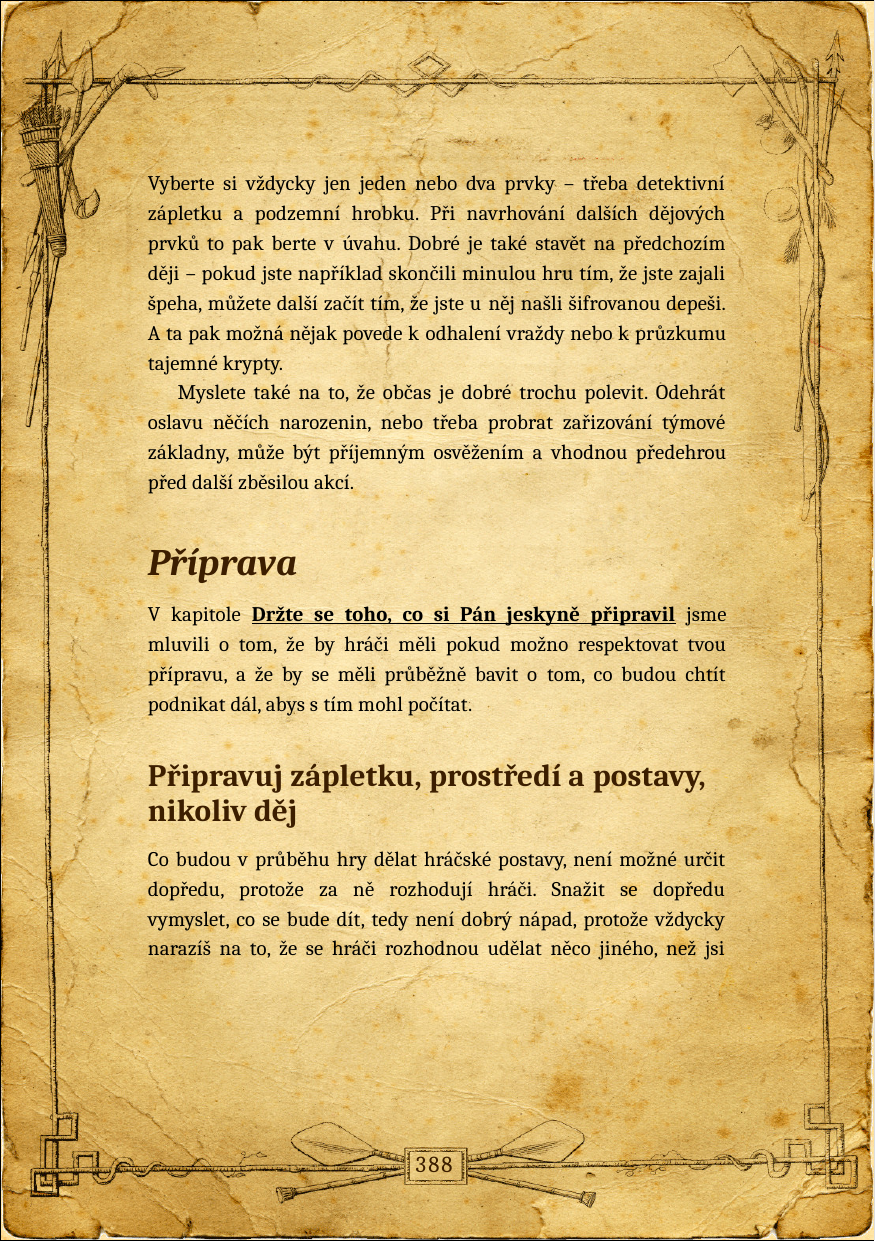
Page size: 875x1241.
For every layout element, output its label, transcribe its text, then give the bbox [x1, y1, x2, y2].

subtitle Příprava [148, 542, 726, 585]
text V⁠ kapitole Držte se toho, co si Pán jeskyně připravil jsme mluvili o⁠ tom, že by hráči měli pokud možno respektovat tvou přípravu, a⁠ že by se měli průběžně bavit o⁠ tom, co budou chtít podnikat dál, abys s⁠ tím mohl počítat. [148, 603, 726, 716]
text Vyberte si vždycky jen jeden nebo dva prvky – třeba detektivní zápletku a⁠ podzemní hrobku. Při navrhování dalších dějových prvků to pak berte v⁠ úvahu. Dobré je také stavět na předchozím ději – pokud jste například skončili minulou hru tím, že jste zajali špeha, můžete další začít tím, že jste u⁠ něj našli šifrovanou depeši. A⁠ ta pak možná nějak povede k⁠ odhalení vraždy nebo k⁠ průzkumu tajemné krypty. Myslete také na to, že občas je dobré trochu polevit. Odehrát oslavu něčích narozenin, nebo třeba probrat zařizování týmové základny, může být příjemným osvěžením a⁠ vhodnou předehrou před další zběsilou akcí. [148, 172, 726, 495]
text Co budou v⁠ průběhu hry dělat hráčské postavy, není možné určit dopředu, protože za ně rozhodují hráči. Snažit se dopředu vymyslet, co se bude dít, tedy není dobrý nápad, protože vždycky narazíš na to, že se hráči rozhodnou udělat něco jiného, než jsi [148, 847, 726, 961]
picture [1, 1, 874, 1240]
subtitle Připravuj zápletku, prostředí a⁠ postavy, nikoliv děj [148, 758, 726, 830]
